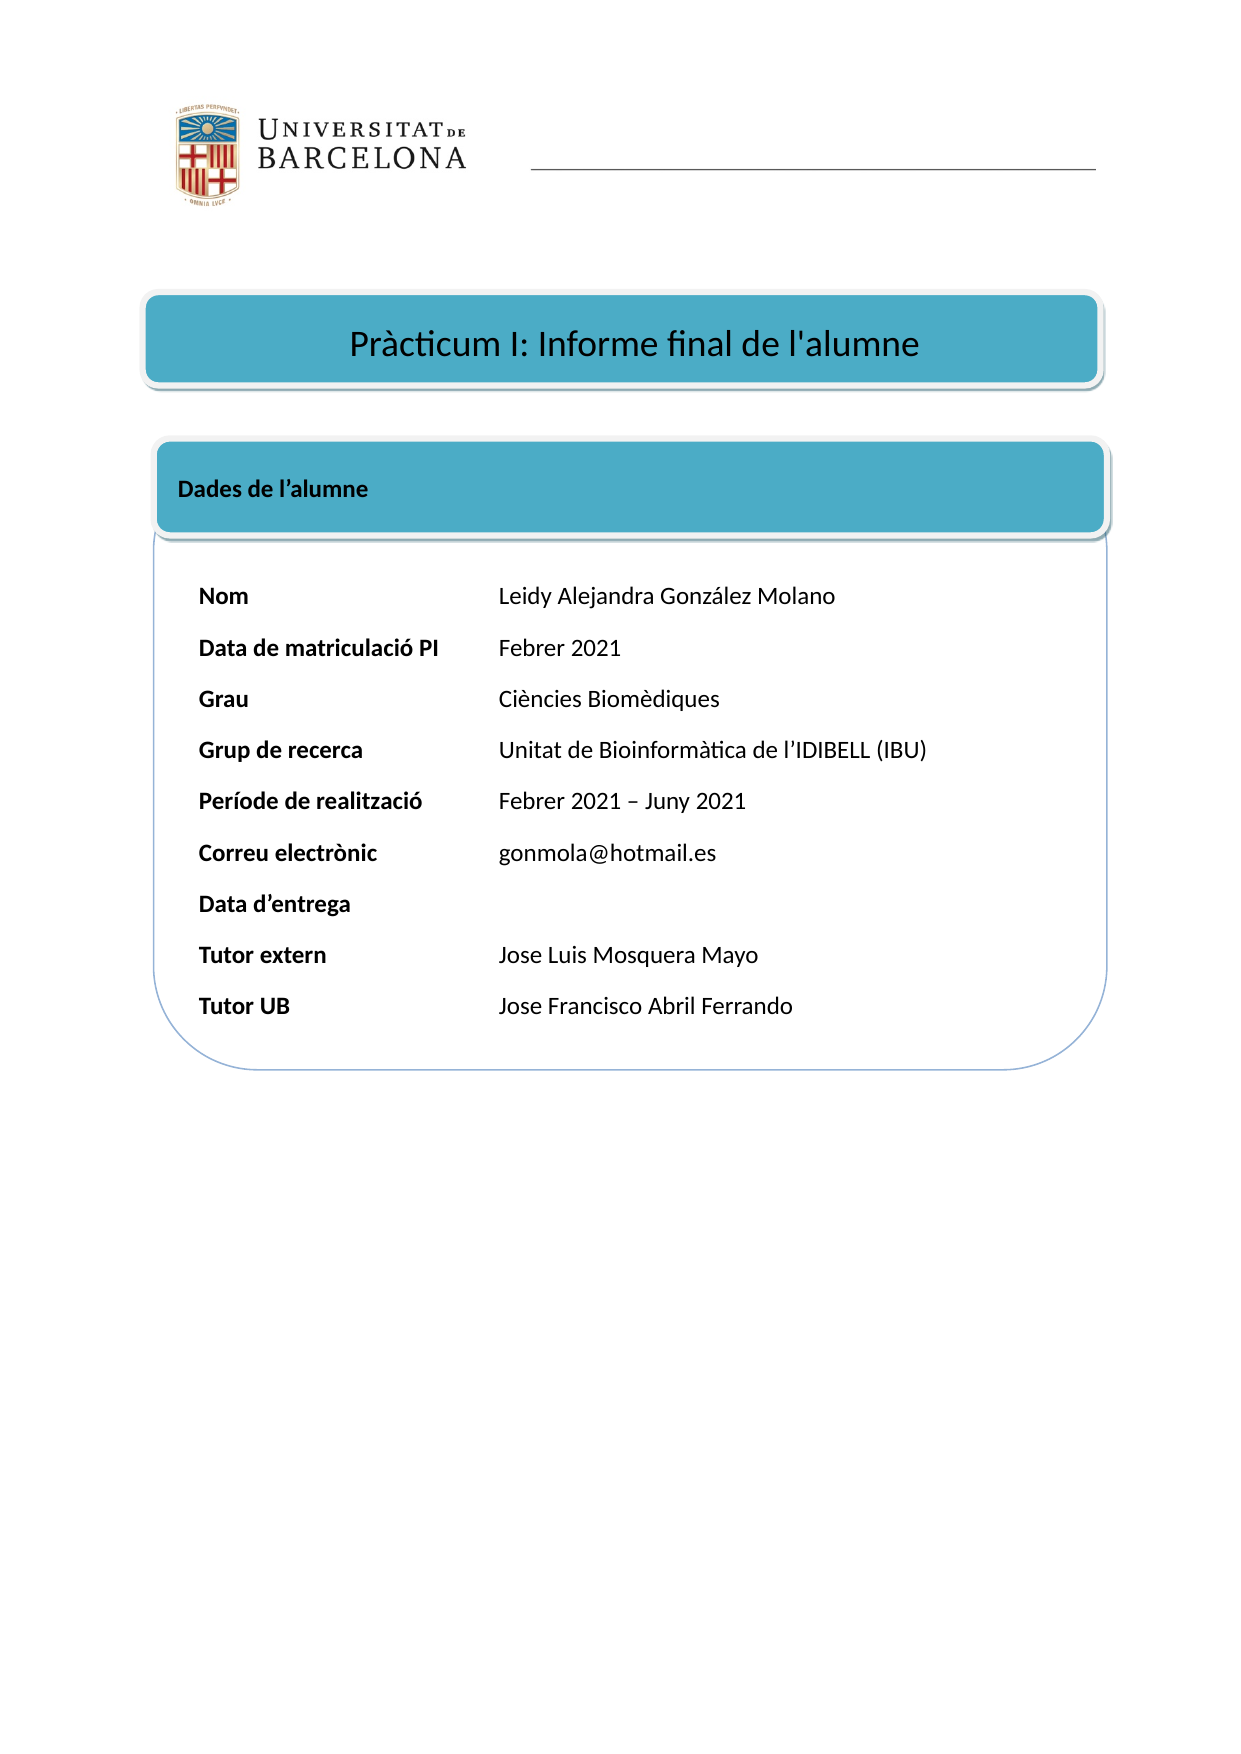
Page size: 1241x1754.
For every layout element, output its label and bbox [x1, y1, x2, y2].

picture [147, 74, 1096, 227]
